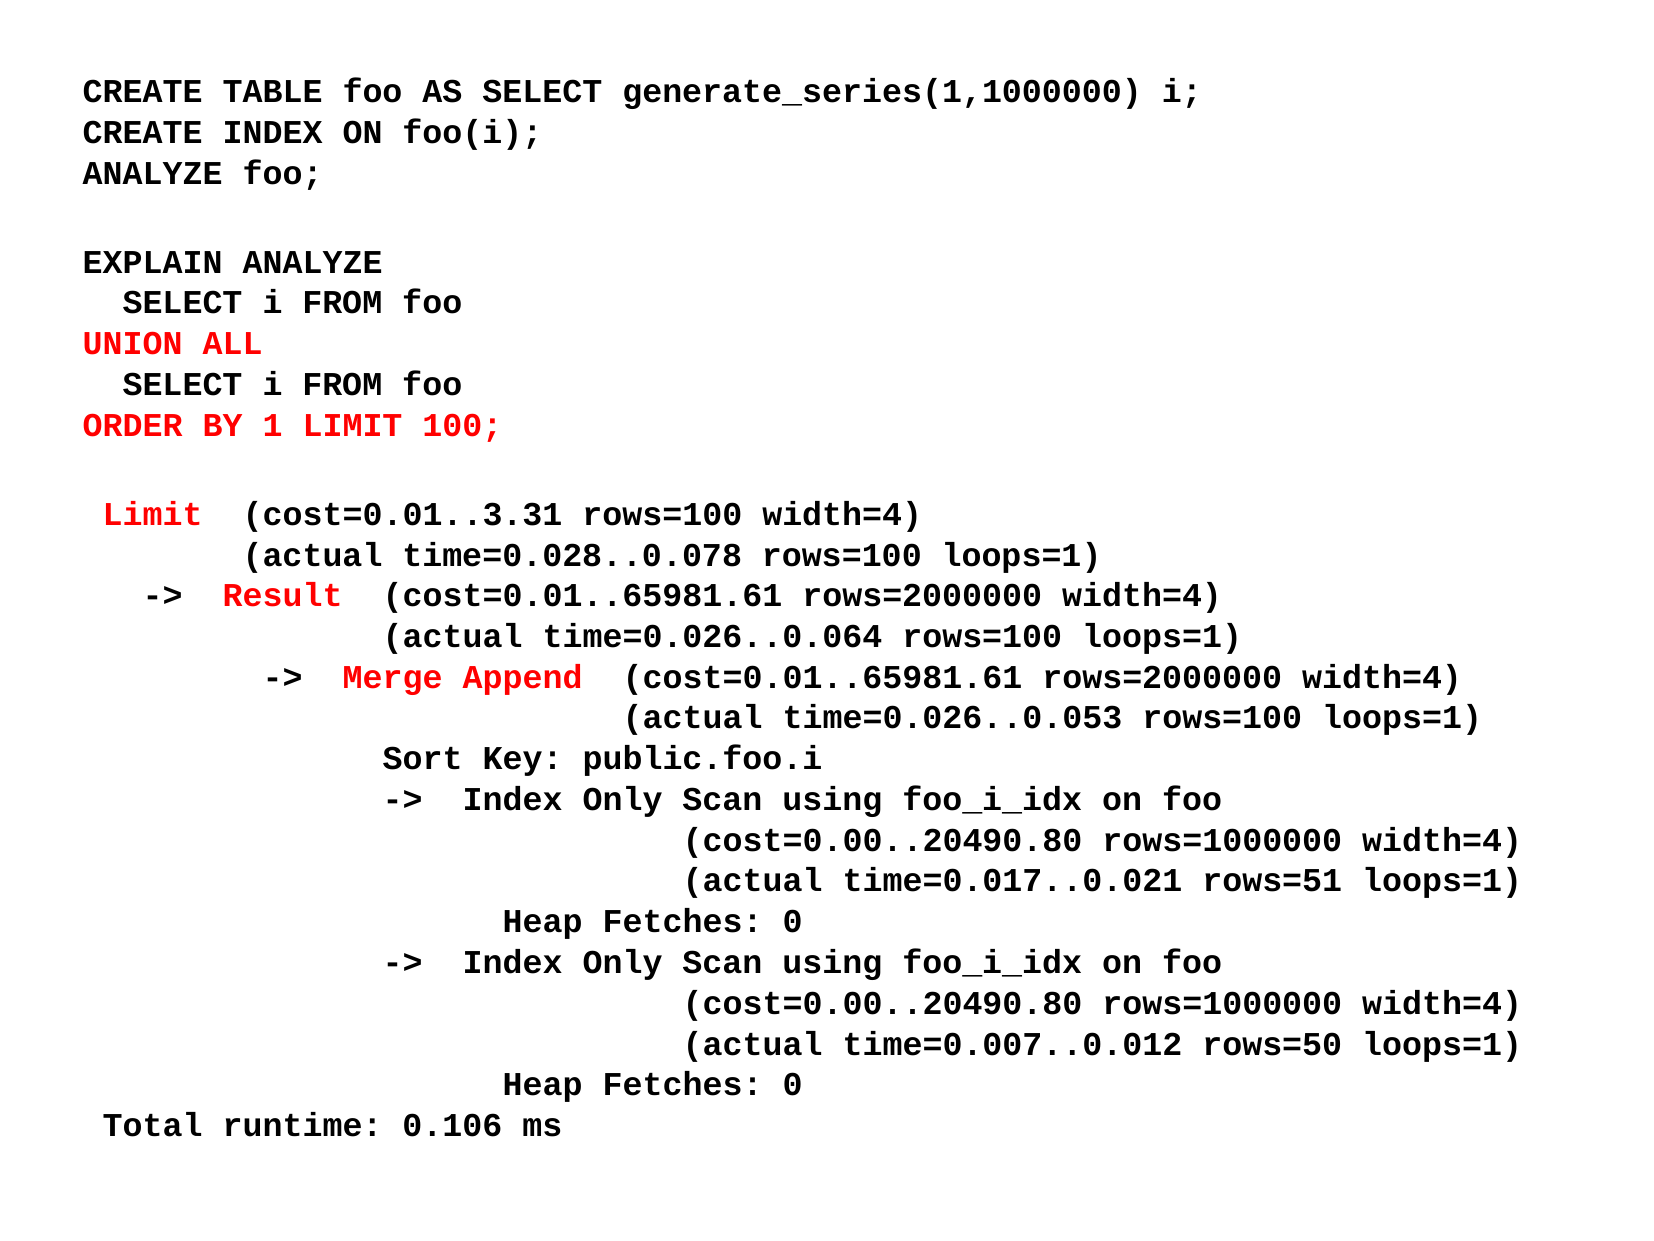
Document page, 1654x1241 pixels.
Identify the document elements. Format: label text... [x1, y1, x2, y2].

list CREATE TABLE foo AS SELECT generate_series(1,1000000) i; CREATE INDEX ON foo(i); ANALYZE foo; EXPLAIN ANALYZE SELECT i FROM foo UNION ALL SELECT i FROM foo ORDER BY 1 LIMIT 100; Limit (cost=0.01..3.31 rows=100 width=4) (actual time=0.028..0.078 rows=100 loops=1) -> Result (cost=0.01..65981.61 rows=2000000 width=4) (actual time=0.026..0.064 rows=100 loops=1) -> Merge Append (cost=0.01..65981.61 rows=2000000 width=4) (actual time=0.026..0.053 rows=100 loops=1) Sort Key: public.foo.i -> Index Only Scan using foo_i_idx on foo (cost=0.00..20490.80 rows=1000000 width=4) (actual time=0.017..0.021 rows=51 loops=1) Heap Fetches: 0 -> Index Only Scan using foo_i_idx on foo (cost=0.00..20490.80 rows=1000000 width=4) (actual time=0.007..0.012 rows=50 loops=1) Heap Fetches: 0 Total runtime: 0.106 ms [82, 75, 1538, 1186]
